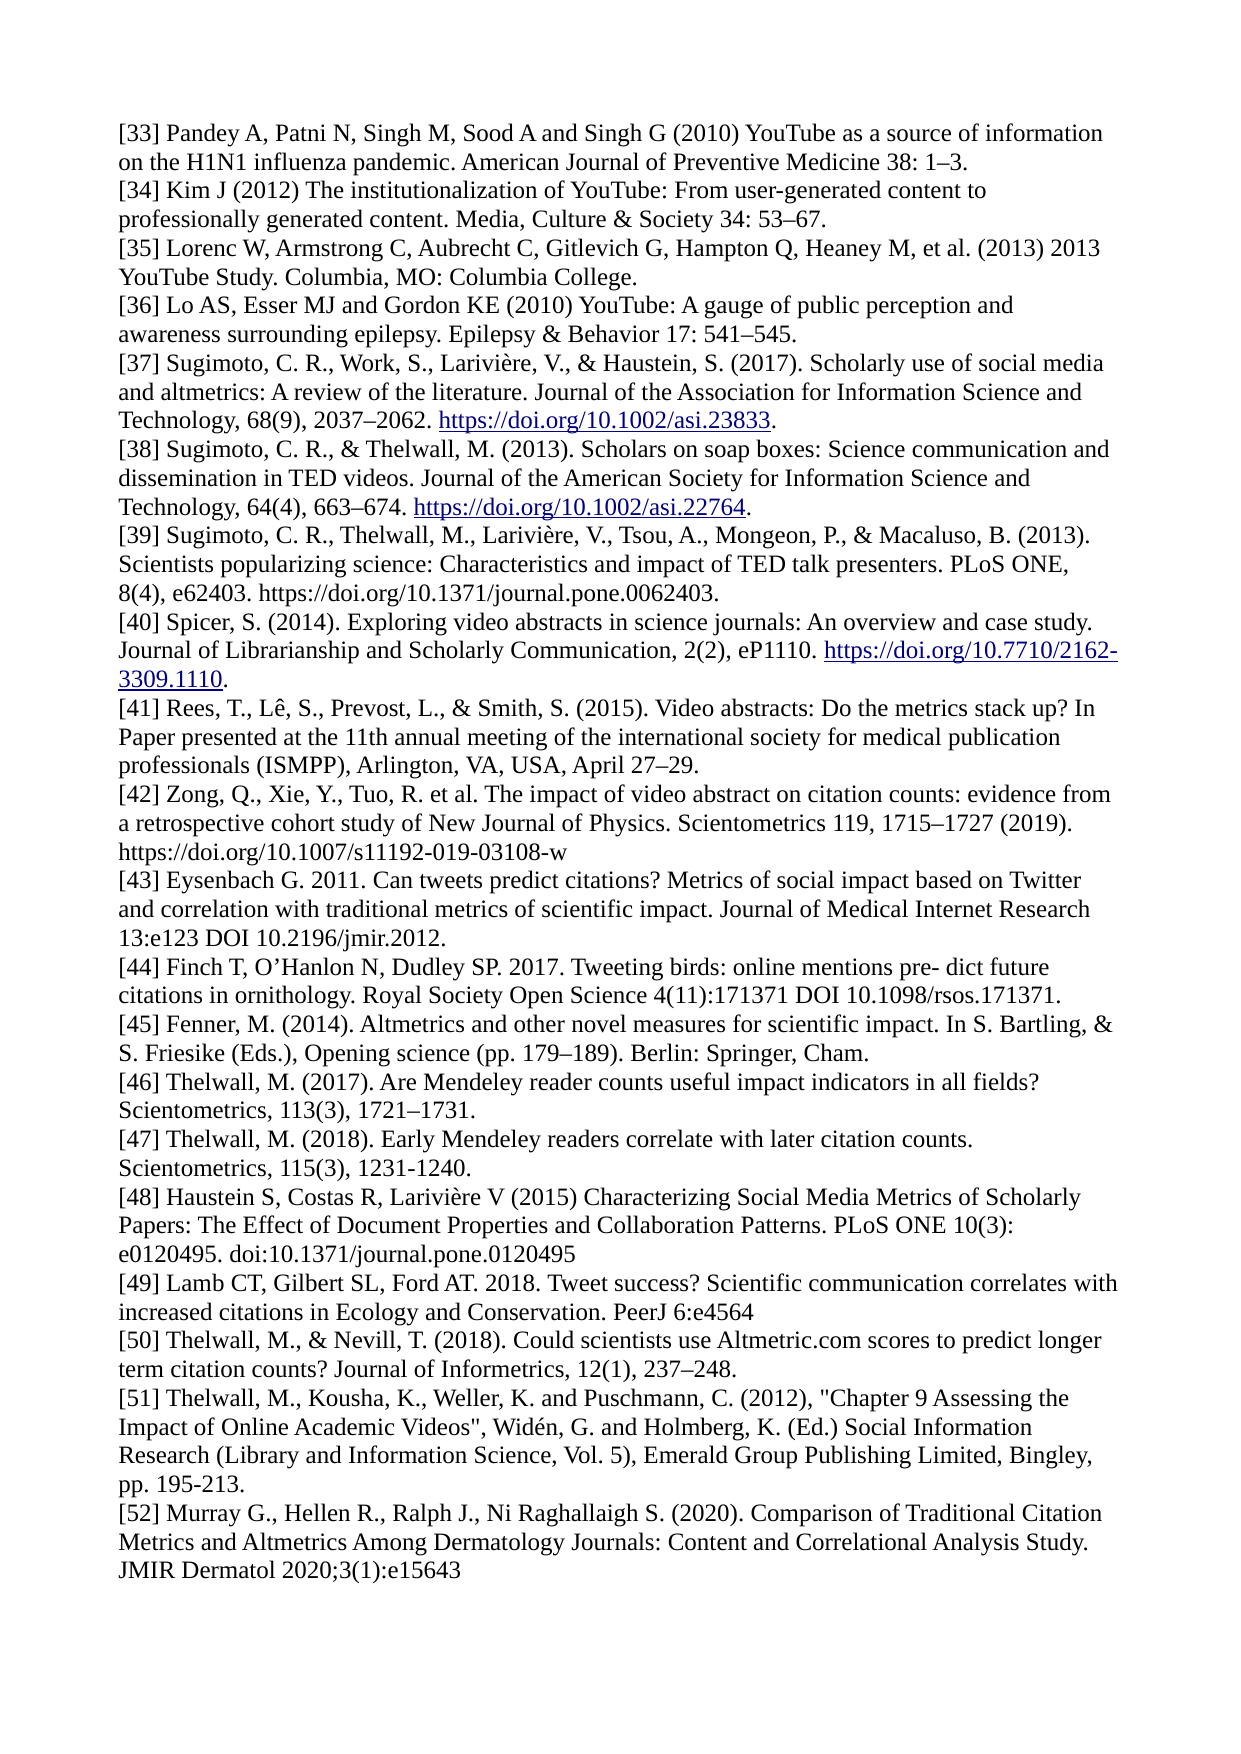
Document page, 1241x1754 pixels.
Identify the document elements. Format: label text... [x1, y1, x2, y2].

text [37] Sugimoto, C. R., Work, S., Larivière, V., & Haustein, S. (2017). Scholarly use of social media and altmetrics: A review of the literature. Journal of the Association for Information Science and Technology, 68(9), 2037–2062. https://doi.org/10.1002/asi.23833. [118, 348, 1122, 434]
text [48] Haustein S, Costas R, Larivière V (2015) Characterizing Social Media Metrics of Scholarly Papers: The Effect of Document Properties and Collaboration Patterns. PLoS ONE 10(3): e0120495. doi:10.1371/journal.pone.0120495 [118, 1182, 1122, 1268]
text [36] Lo AS, Esser MJ and Gordon KE (2010) YouTube: A gauge of public perception and awareness surrounding epilepsy. Epilepsy & Behavior 17: 541–545. [118, 291, 1122, 348]
text [49] Lamb CT, Gilbert SL, Ford AT. 2018. Tweet success? Scientific communication correlates with increased citations in Ecology and Conservation. PeerJ 6:e4564 [118, 1268, 1122, 1326]
text [42] Zong, Q., Xie, Y., Tuo, R. et al. The impact of video abstract on citation counts: evidence from a retrospective cohort study of New Journal of Physics. Scientometrics 119, 1715–1727 (2019). https://doi.org/10.1007/s11192-019-03108-w [118, 779, 1122, 866]
text [43] Eysenbach G. 2011. Can tweets predict citations? Metrics of social impact based on Twitter and correlation with traditional metrics of scientific impact. Journal of Medical Internet Research 13:e123 DOI 10.2196/jmir.2012. [118, 866, 1122, 952]
text [39] Sugimoto, C. R., Thelwall, M., Larivière, V., Tsou, A., Mongeon, P., & Macaluso, B. (2013). Scientists popularizing science: Characteristics and impact of TED talk presenters. PLoS ONE, 8(4), e62403. https://doi.org/10.1371/journal.pone.0062403. [118, 521, 1122, 607]
text [41] Rees, T., Lê, S., Prevost, L., & Smith, S. (2015). Video abstracts: Do the metrics stack up? In Paper presented at the 11th annual meeting of the international society for medical publication professionals (ISMPP), Arlington, VA, USA, April 27–29. [118, 693, 1122, 779]
text [44] Finch T, O’Hanlon N, Dudley SP. 2017. Tweeting birds: online mentions pre- dict future citations in ornithology. Royal Society Open Science 4(11):171371 DOI 10.1098/rsos.171371. [118, 952, 1122, 1009]
text [46] Thelwall, M. (2017). Are Mendeley reader counts useful impact indicators in all fields? Scientometrics, 113(3), 1721–1731. [118, 1067, 1122, 1124]
text [35] Lorenc W, Armstrong C, Aubrecht C, Gitlevich G, Hampton Q, Heaney M, et al. (2013) 2013 YouTube Study. Columbia, MO: Columbia College. [118, 233, 1122, 291]
text [47] Thelwall, M. (2018). Early Mendeley readers correlate with later citation counts. Scientometrics, 115(3), 1231-1240. [118, 1124, 1122, 1182]
text [34] Kim J (2012) The institutionalization of YouTube: From user-generated content to professionally generated content. Media, Culture & Society 34: 53–67. [118, 176, 1122, 233]
text [51] Thelwall, M., Kousha, K., Weller, K. and Puschmann, C. (2012), "Chapter 9 Assessing the Impact of Online Academic Videos", Widén, G. and Holmberg, K. (Ed.) Social Information Research (Library and Information Science, Vol. 5), Emerald Group Publishing Limited, Bingley, pp. 195-213. [118, 1383, 1122, 1498]
text [38] Sugimoto, C. R., & Thelwall, M. (2013). Scholars on soap boxes: Science communication and dissemination in TED videos. Journal of the American Society for Information Science and Technology, 64(4), 663–674. https://doi.org/10.1002/asi.22764. [118, 434, 1122, 521]
text [40] Spicer, S. (2014). Exploring video abstracts in science journals: An overview and case study. Journal of Librarianship and Scholarly Communication, 2(2), eP1110. https://doi.org/10.7710/2162-3309.1110. [118, 607, 1122, 693]
text [52] Murray G., Hellen R., Ralph J., Ni Raghallaigh S. (2020). Comparison of Traditional Citation Metrics and Altmetrics Among Dermatology Journals: Content and Correlational Analysis Study. JMIR Dermatol 2020;3(1):e15643 [118, 1498, 1122, 1584]
text [33] Pandey A, Patni N, Singh M, Sood A and Singh G (2010) YouTube as a source of information on the H1N1 influenza pandemic. American Journal of Preventive Medicine 38: 1–3. [118, 118, 1122, 176]
text [45] Fenner, M. (2014). Altmetrics and other novel measures for scientific impact. In S. Bartling, & S. Friesike (Eds.), Opening science (pp. 179–189). Berlin: Springer, Cham. [118, 1009, 1122, 1067]
text [50] Thelwall, M., & Nevill, T. (2018). Could scientists use Altmetric.com scores to predict longer term citation counts? Journal of Informetrics, 12(1), 237–248. [118, 1326, 1122, 1383]
